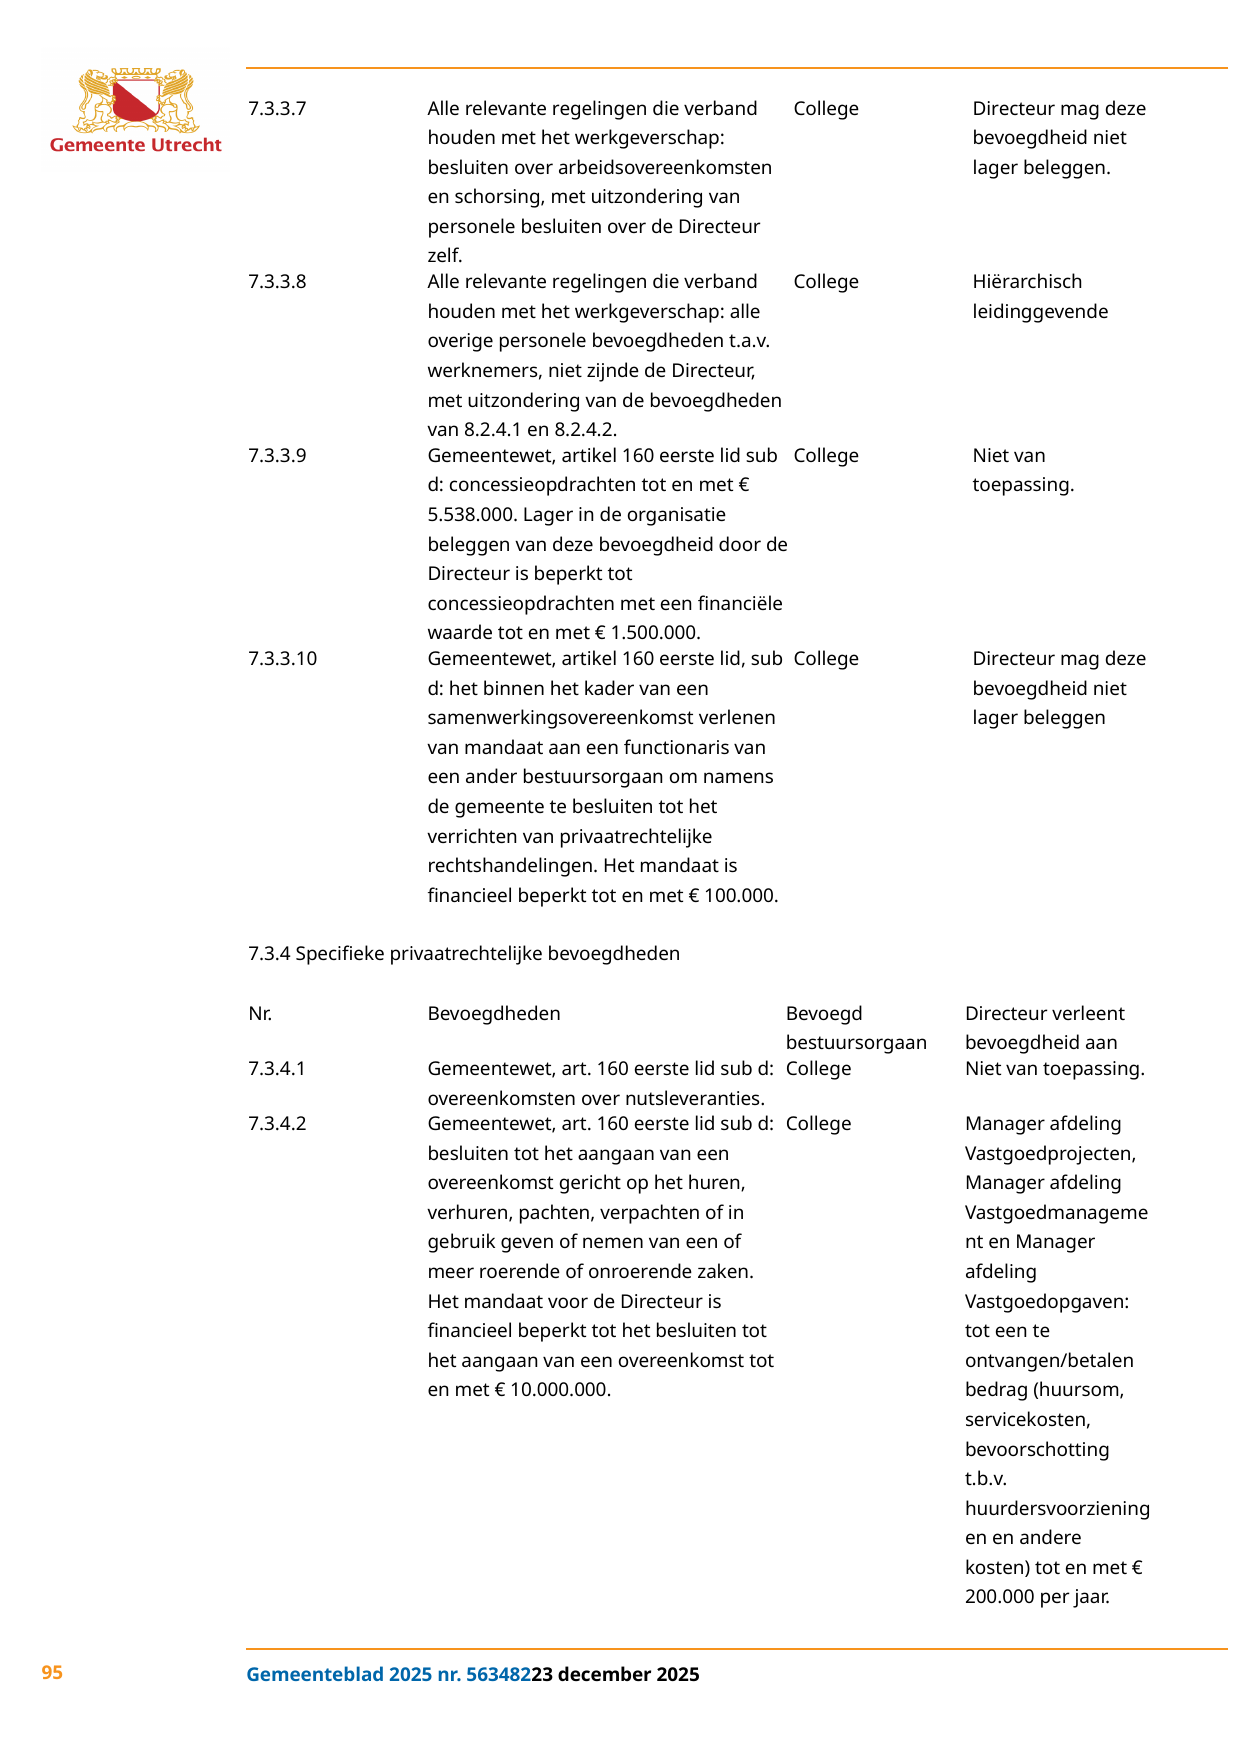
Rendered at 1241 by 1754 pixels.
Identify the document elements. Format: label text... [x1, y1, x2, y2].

table_cell Niet van toepassing. [973, 442, 1152, 645]
table_cell Gemeentewet, art. 160 eerste lid sub d: besluiten tot het aangaan van een overeenkomst gericht op het huren, verhuren, pachten, verpachten of in gebruik geven of nemen van een of meer roerende of onroerende zaken. Het mandaat voor de Directeur is financieel beperkt tot het besluiten tot het aangaan van een overeenkomst tot en met € 10.000.000. [427, 1110, 786, 1609]
table_cell 7.3.3.9 [248, 442, 427, 645]
table_cell College [793, 95, 972, 268]
table_header Nr. [248, 1000, 427, 1055]
table_cell Directeur mag deze bevoegdheid niet lager beleggen [973, 645, 1152, 908]
table_cell Manager afdeling Vastgoedprojecten, Manager afdeling Vastgoedmanagement en Manager afdeling Vastgoedopgaven: tot een te ontvangen/betalen bedrag (huursom, servicekosten, bevoorschotting t.b.v. huurdersvoorzieningen en andere kosten) tot en met € 200.000 per jaar. [965, 1110, 1152, 1609]
table_cell 7.3.4.1 [248, 1055, 427, 1110]
table_cell College [793, 442, 972, 645]
table_cell 7.3.3.10 [248, 645, 427, 908]
picture [41, 47, 231, 172]
table_header Bevoegd bestuursorgaan [786, 1000, 965, 1055]
table_cell Directeur mag deze bevoegdheid niet lager beleggen. [973, 95, 1152, 268]
table_cell Niet van toepassing. [965, 1055, 1152, 1110]
table_cell College [793, 645, 972, 908]
table_cell 7.3.3.8 [248, 269, 427, 442]
table_cell 7.3.4.2 [248, 1110, 427, 1609]
table_cell College [786, 1055, 965, 1110]
table_cell Gemeentewet, artikel 160 eerste lid, sub d: het binnen het kader van een samenwerkingsovereenkomst verlenen van mandaat aan een functionaris van een ander bestuursorgaan om namens de gemeente te besluiten tot het verrichten van privaatrechtelijke rechtshandelingen. Het mandaat is financieel beperkt tot en met € 100.000. [427, 645, 793, 908]
table_cell College [786, 1110, 965, 1609]
table_cell College [793, 269, 972, 442]
table_header Directeur verleent bevoegdheid aan [965, 1000, 1152, 1055]
table_cell Alle relevante regelingen die verband houden met het werkgeverschap: alle overige personele bevoegdheden t.a.v. werknemers, niet zijnde de Directeur, met uitzondering van de bevoegdheden van 8.2.4.1 en 8.2.4.2. [427, 269, 793, 442]
table_cell Gemeentewet, artikel 160 eerste lid sub d: concessieopdrachten tot en met € 5.538.000. Lager in de organisatie beleggen van deze bevoegdheid door de Directeur is beperkt tot concessieopdrachten met een financiële waarde tot en met € 1.500.000. [427, 442, 793, 645]
table_header Bevoegdheden [427, 1000, 786, 1055]
table_cell 7.3.3.7 [248, 95, 427, 268]
text 7.3.4 Specifieke privaatrechtelijke bevoegdheden [248, 941, 1152, 966]
table_cell Alle relevante regelingen die verband houden met het werkgeverschap: besluiten over arbeidsovereenkomsten en schorsing, met uitzondering van personele besluiten over de Directeur zelf. [427, 95, 793, 268]
table_cell Hiërarchisch leidinggevende [973, 269, 1152, 442]
table_cell Gemeentewet, art. 160 eerste lid sub d: overeenkomsten over nutsleveranties. [427, 1055, 786, 1110]
